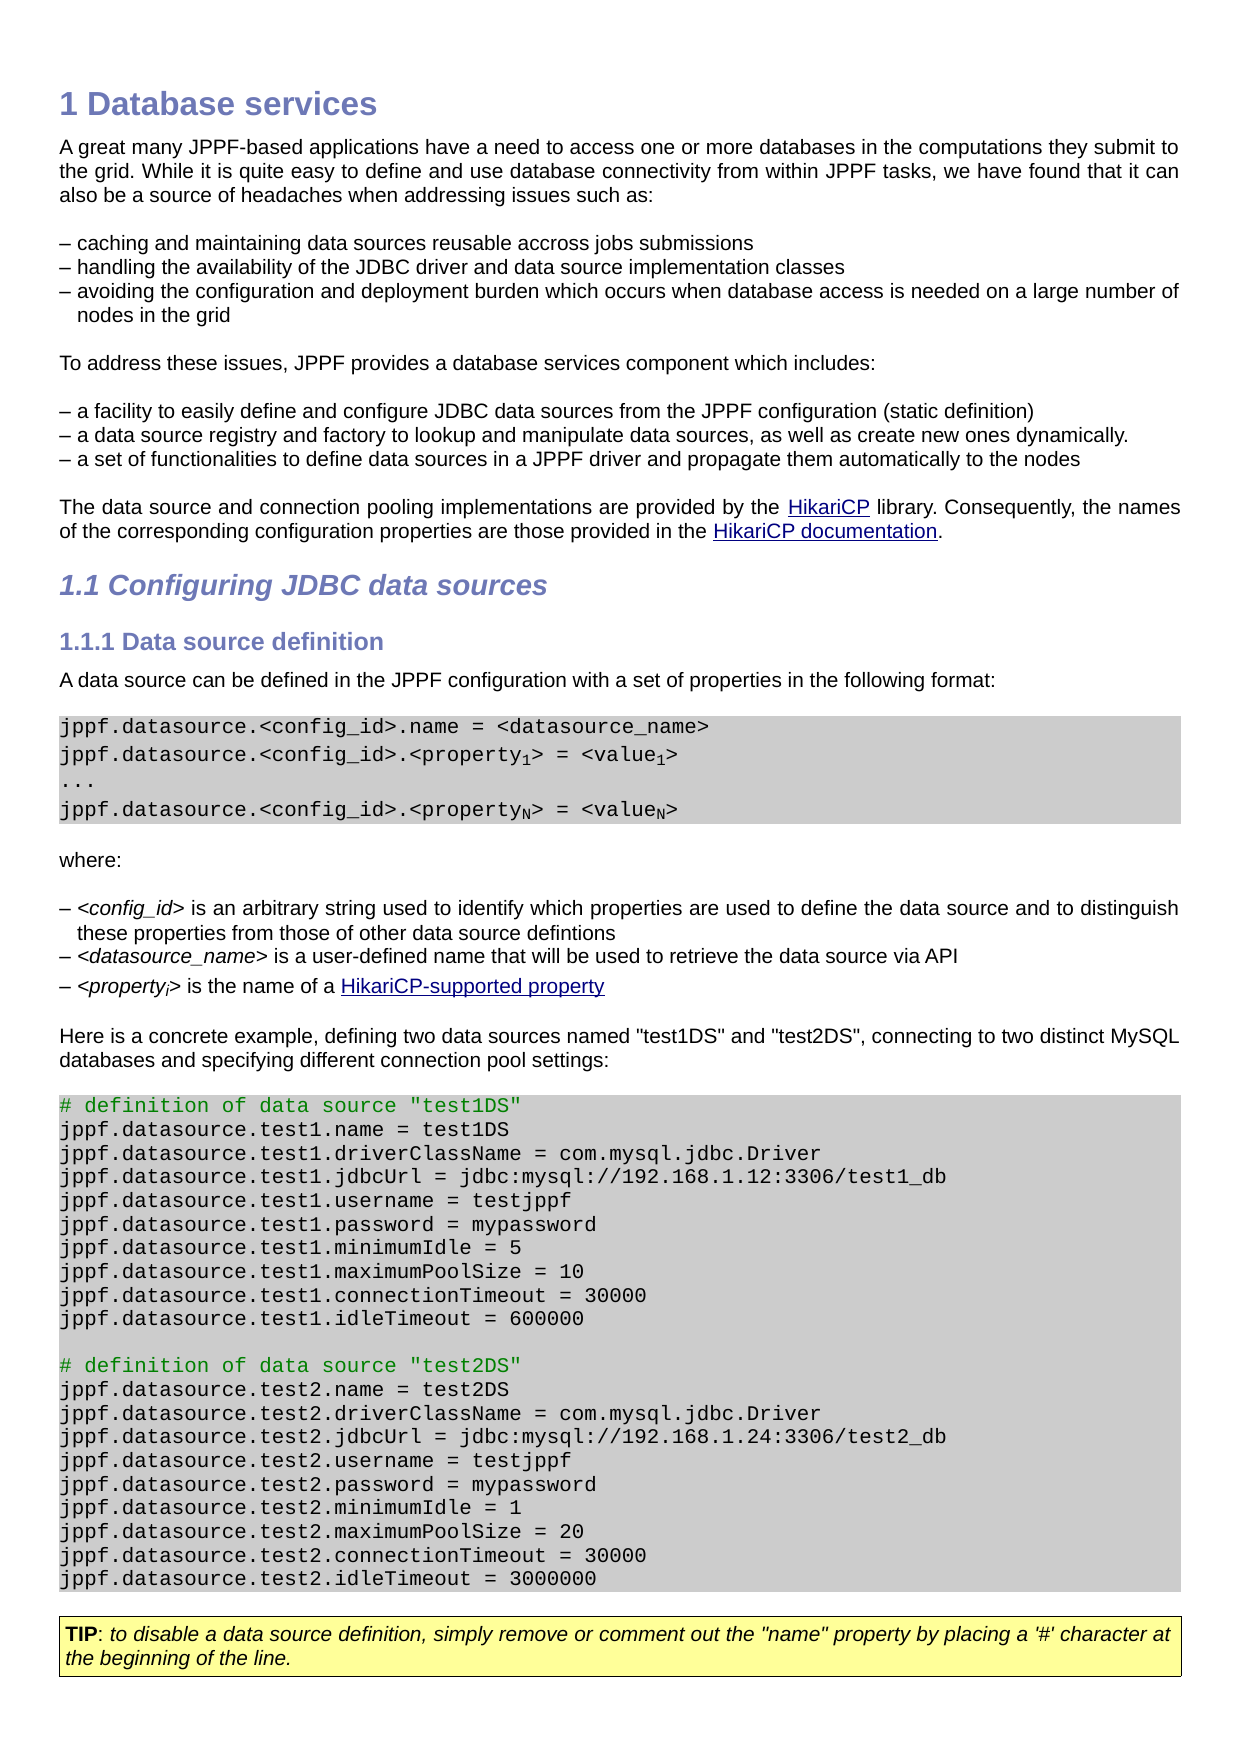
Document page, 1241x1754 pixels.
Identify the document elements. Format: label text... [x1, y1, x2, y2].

subtitle Data source definition [59, 626, 1181, 655]
text TIP: to disable a data source definition, simply remove or comment out the "name" property by placing a '#' character at the beginning of the line. [60, 1617, 1181, 1676]
text jppf.datasource.test2.password = mypassword [59, 1474, 1181, 1497]
text jppf.datasource.test1.idleTimeout = 600000 [59, 1308, 1181, 1332]
text jppf.datasource.<config_id>.<propertyN> = <valueN> [59, 794, 1181, 824]
text Here is a concrete example, defining two data sources named "test1DS" and "test2DS", connecting to two distinct MySQL databases and specifying different connection pool settings: [59, 1023, 1181, 1071]
subtitle Database services [59, 84, 1181, 122]
text jppf.datasource.test2.connectionTimeout = 30000 [59, 1545, 1181, 1568]
text ... [59, 770, 1181, 794]
list a facility to easily define and configure JDBC data sources from the JPPF configuration (static definition) [59, 399, 1181, 423]
list caching and maintaining data sources reusable accross jobs submissions [59, 231, 1181, 255]
text where: [59, 848, 1181, 872]
list handling the availability of the JDBC driver and data source implementation classes [59, 255, 1181, 279]
text jppf.datasource.test1.name = test1DS [59, 1119, 1181, 1143]
text A great many JPPF-based applications have a need to access one or more databases in the computations they submit to the grid. While it is quite easy to define and use database connectivity from within JPPF tasks, we have found that it can also be a source of headaches when addressing issues such as: [59, 135, 1181, 207]
list a set of functionalities to define data sources in a JPPF driver and propagate them automatically to the nodes [59, 447, 1181, 471]
text jppf.datasource.test2.name = test2DS [59, 1379, 1181, 1403]
list <propertyi> is the name of a HikariCP-supported property [59, 968, 1181, 999]
text jppf.datasource.<config_id>.name = <datasource_name> [59, 716, 1181, 739]
text jppf.datasource.test1.maximumPoolSize = 10 [59, 1261, 1181, 1284]
text # definition of data source "test2DS" [59, 1356, 1181, 1379]
text jppf.datasource.test1.username = testjppf [59, 1190, 1181, 1214]
text jppf.datasource.test2.idleTimeout = 3000000 [59, 1568, 1181, 1592]
text jppf.datasource.test2.minimumIdle = 1 [59, 1497, 1181, 1521]
text jppf.datasource.test1.minimumIdle = 5 [59, 1237, 1181, 1261]
list a data source registry and factory to lookup and manipulate data sources, as well as create new ones dynamically. [59, 423, 1181, 447]
text jppf.datasource.test1.driverClassName = com.mysql.jdbc.Driver [59, 1143, 1181, 1166]
text jppf.datasource.test2.driverClassName = com.mysql.jdbc.Driver [59, 1403, 1181, 1426]
text jppf.datasource.test1.jdbcUrl = jdbc:mysql://192.168.1.12:3306/test1_db [59, 1166, 1181, 1190]
text jppf.datasource.test1.password = mypassword [59, 1214, 1181, 1237]
text jppf.datasource.test2.maximumPoolSize = 20 [59, 1521, 1181, 1545]
text To address these issues, JPPF provides a database services component which includes: [59, 351, 1181, 375]
text The data source and connection pooling implementations are provided by the HikariCP library. Consequently, the names of the corresponding configuration properties are those provided in the HikariCP documentation. [59, 495, 1181, 543]
list <config_id> is an arbitrary string used to identify which properties are used to define the data source and to distinguish these properties from those of other data source defintions [59, 896, 1181, 944]
text jppf.datasource.test2.username = testjppf [59, 1450, 1181, 1474]
list <datasource_name> is a user-defined name that will be used to retrieve the data source via API [59, 944, 1181, 968]
text A data source can be defined in the JPPF configuration with a set of properties in the following format: [59, 668, 1181, 692]
text jppf.datasource.test2.jdbcUrl = jdbc:mysql://192.168.1.24:3306/test2_db [59, 1426, 1181, 1450]
text jppf.datasource.<config_id>.<property1> = <value1> [59, 739, 1181, 770]
list avoiding the configuration and deployment burden which occurs when database access is needed on a large number of nodes in the grid [59, 279, 1181, 327]
text jppf.datasource.test1.connectionTimeout = 30000 [59, 1284, 1181, 1308]
subtitle Configuring JDBC data sources [59, 568, 1181, 601]
text # definition of data source "test1DS" [59, 1095, 1181, 1119]
